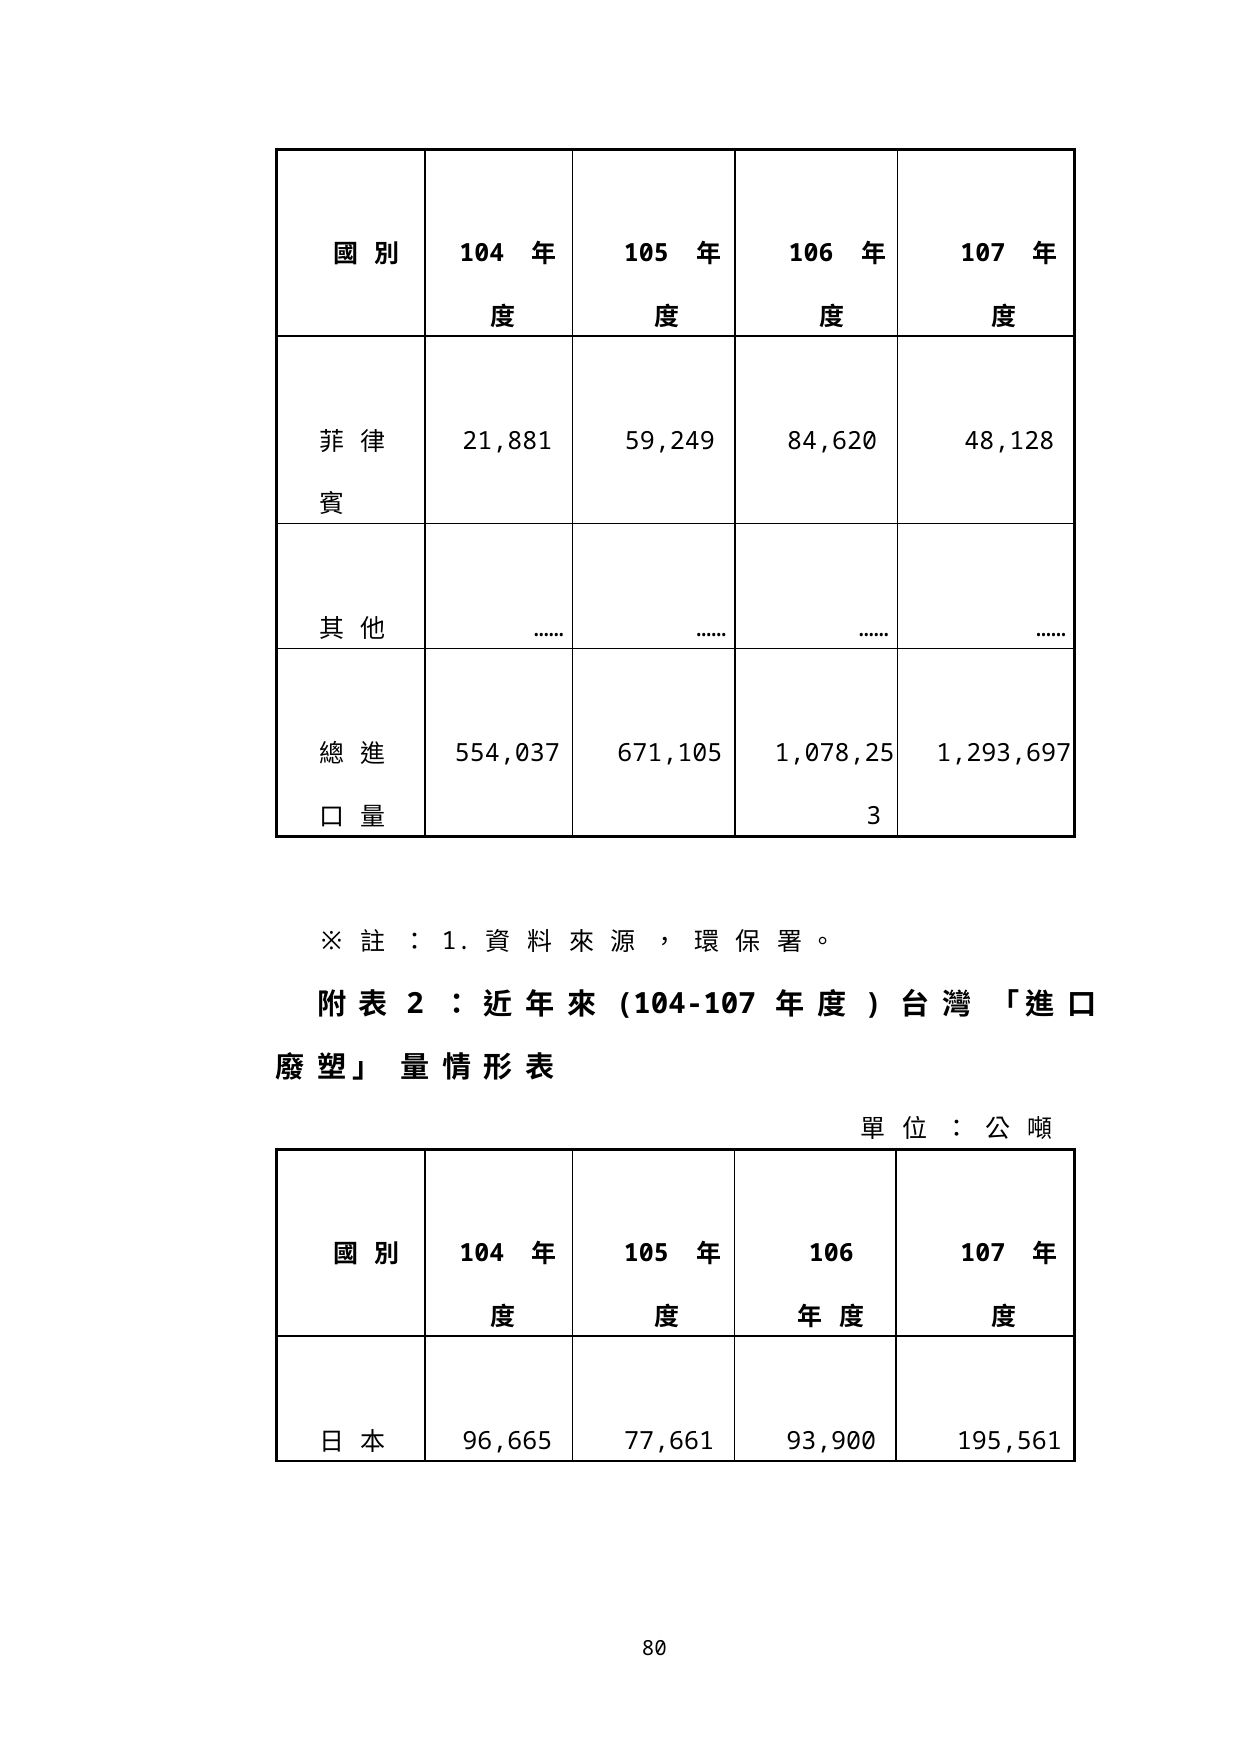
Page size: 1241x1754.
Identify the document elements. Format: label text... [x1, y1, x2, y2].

table_cell …… [736, 524, 897, 648]
table_header 106年度 [736, 151, 897, 335]
text 附表2：近年來(104-107年度)台灣「進口廢塑」量情形表 [244, 960, 1134, 1085]
table_header 國別 [278, 151, 424, 335]
table_cell …… [898, 524, 1073, 648]
table_cell 總進口量 [278, 649, 424, 835]
table_cell 195,561 [897, 1337, 1073, 1460]
table_cell 93,900 [735, 1337, 895, 1460]
table_header 104年度 [426, 151, 572, 335]
table_cell 其他 [278, 524, 424, 648]
table_header 105年度 [573, 1151, 734, 1335]
table_header 104年度 [426, 1151, 572, 1335]
table_header 106年度 [735, 1151, 895, 1335]
table_cell …… [426, 524, 572, 648]
table_cell …… [573, 524, 734, 648]
text 單位：公噸 [244, 1085, 1061, 1148]
table_cell 59,249 [573, 337, 734, 523]
table_cell 菲律賓 [278, 337, 424, 523]
table_header 105年度 [573, 151, 734, 335]
table_cell 671,105 [573, 649, 734, 835]
table_header 107年度 [898, 151, 1073, 335]
table_cell 日本 [278, 1337, 424, 1460]
table_cell 77,661 [573, 1337, 734, 1460]
table_cell 21,881 [426, 337, 572, 523]
table_cell 554,037 [426, 649, 572, 835]
table_cell 1,078,253 [736, 649, 897, 835]
table_cell 84,620 [736, 337, 897, 523]
table_cell 48,128 [898, 337, 1073, 523]
table_header 107年度 [897, 1151, 1073, 1335]
table_cell 96,665 [426, 1337, 572, 1460]
table_header 國別 [278, 1151, 424, 1335]
table_cell 1,293,697 [898, 649, 1073, 835]
text ※註：1.資料來源，環保署。 [274, 898, 1061, 960]
